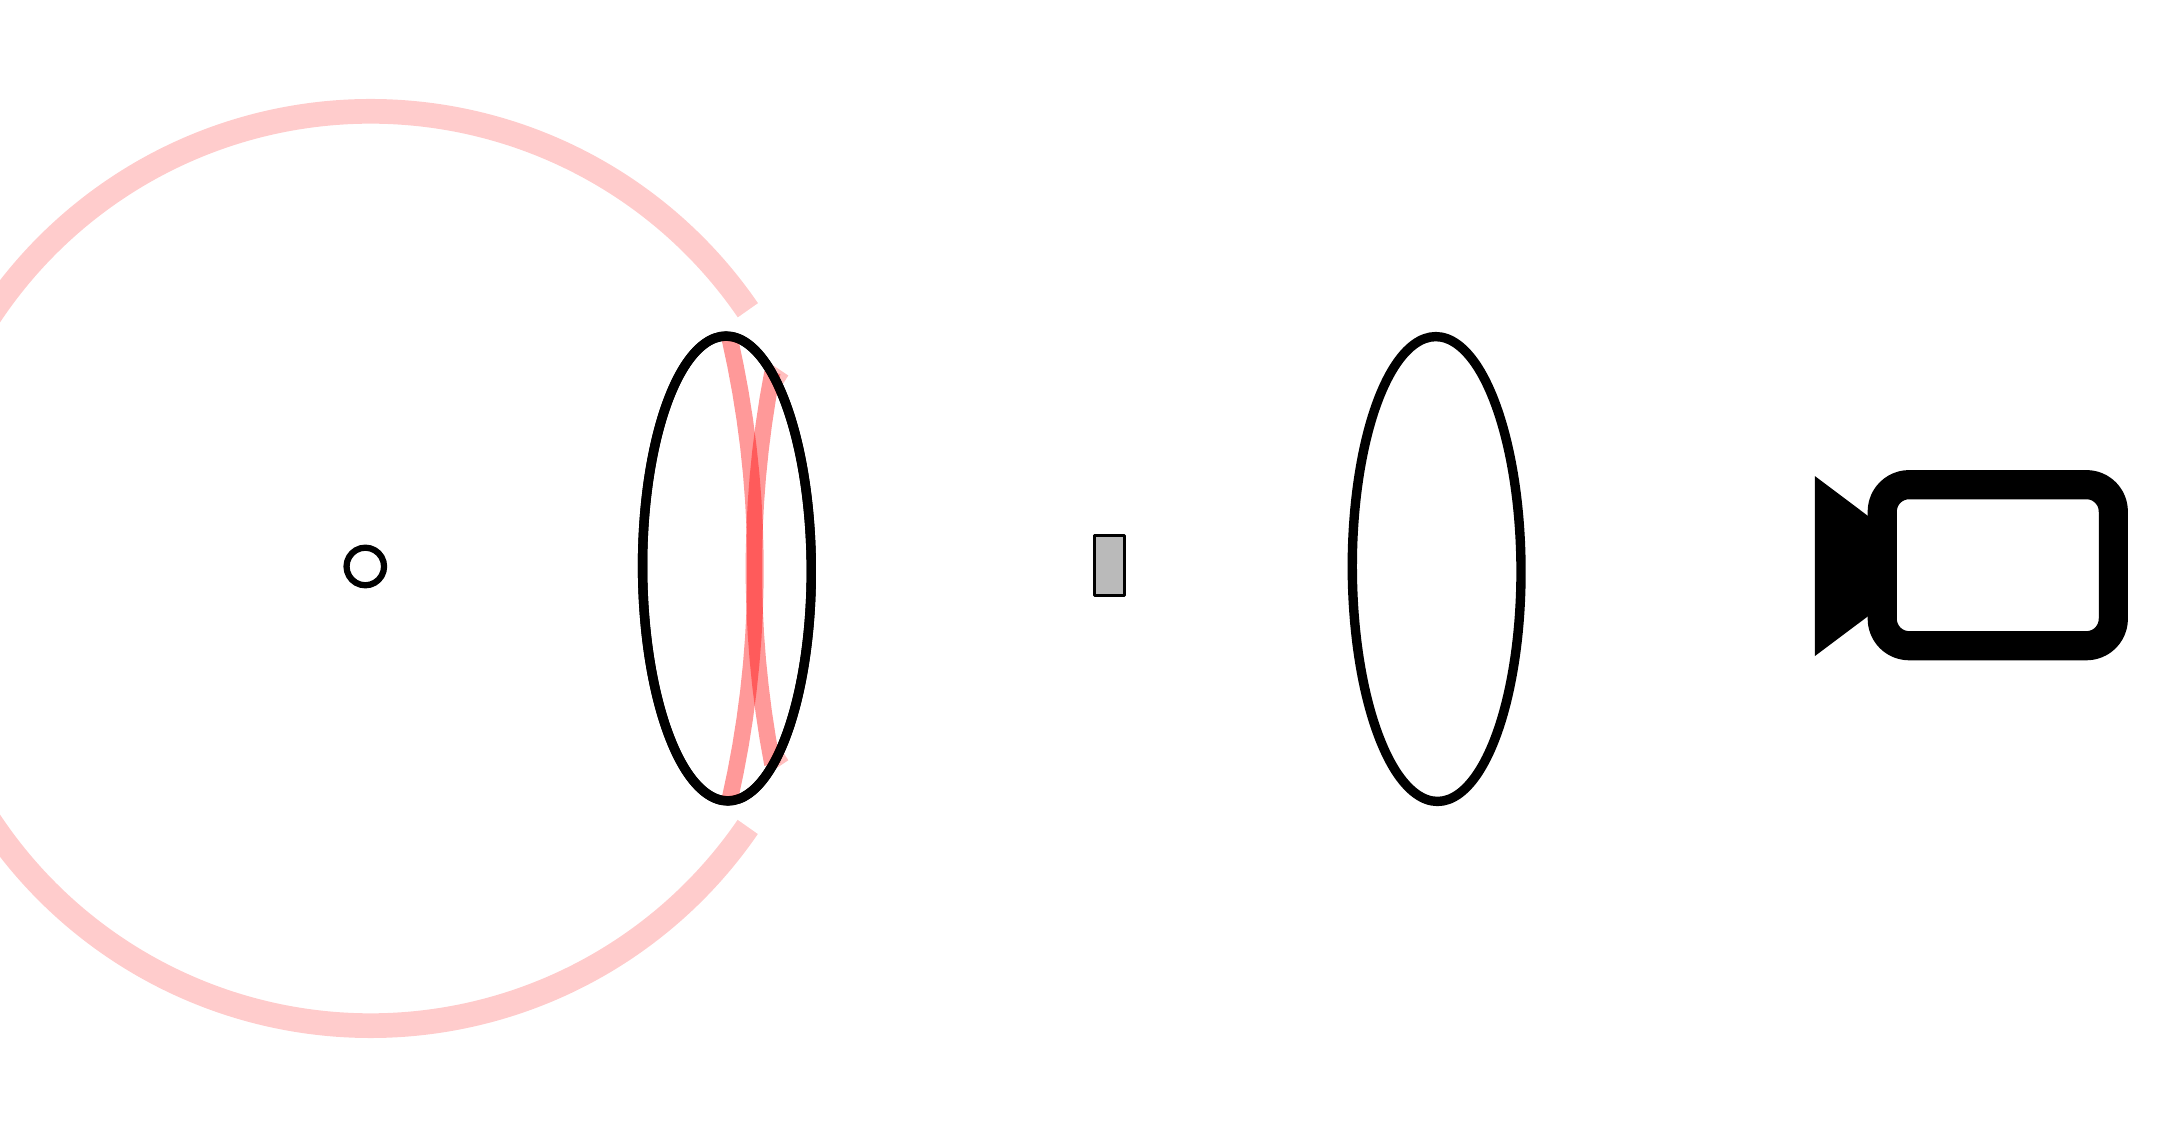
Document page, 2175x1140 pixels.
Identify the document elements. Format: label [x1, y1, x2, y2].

text_box [1882, 484, 2114, 646]
text_box [0, 0, 1747, 1140]
text_box [648, 341, 806, 796]
text_box [1814, 476, 1875, 657]
